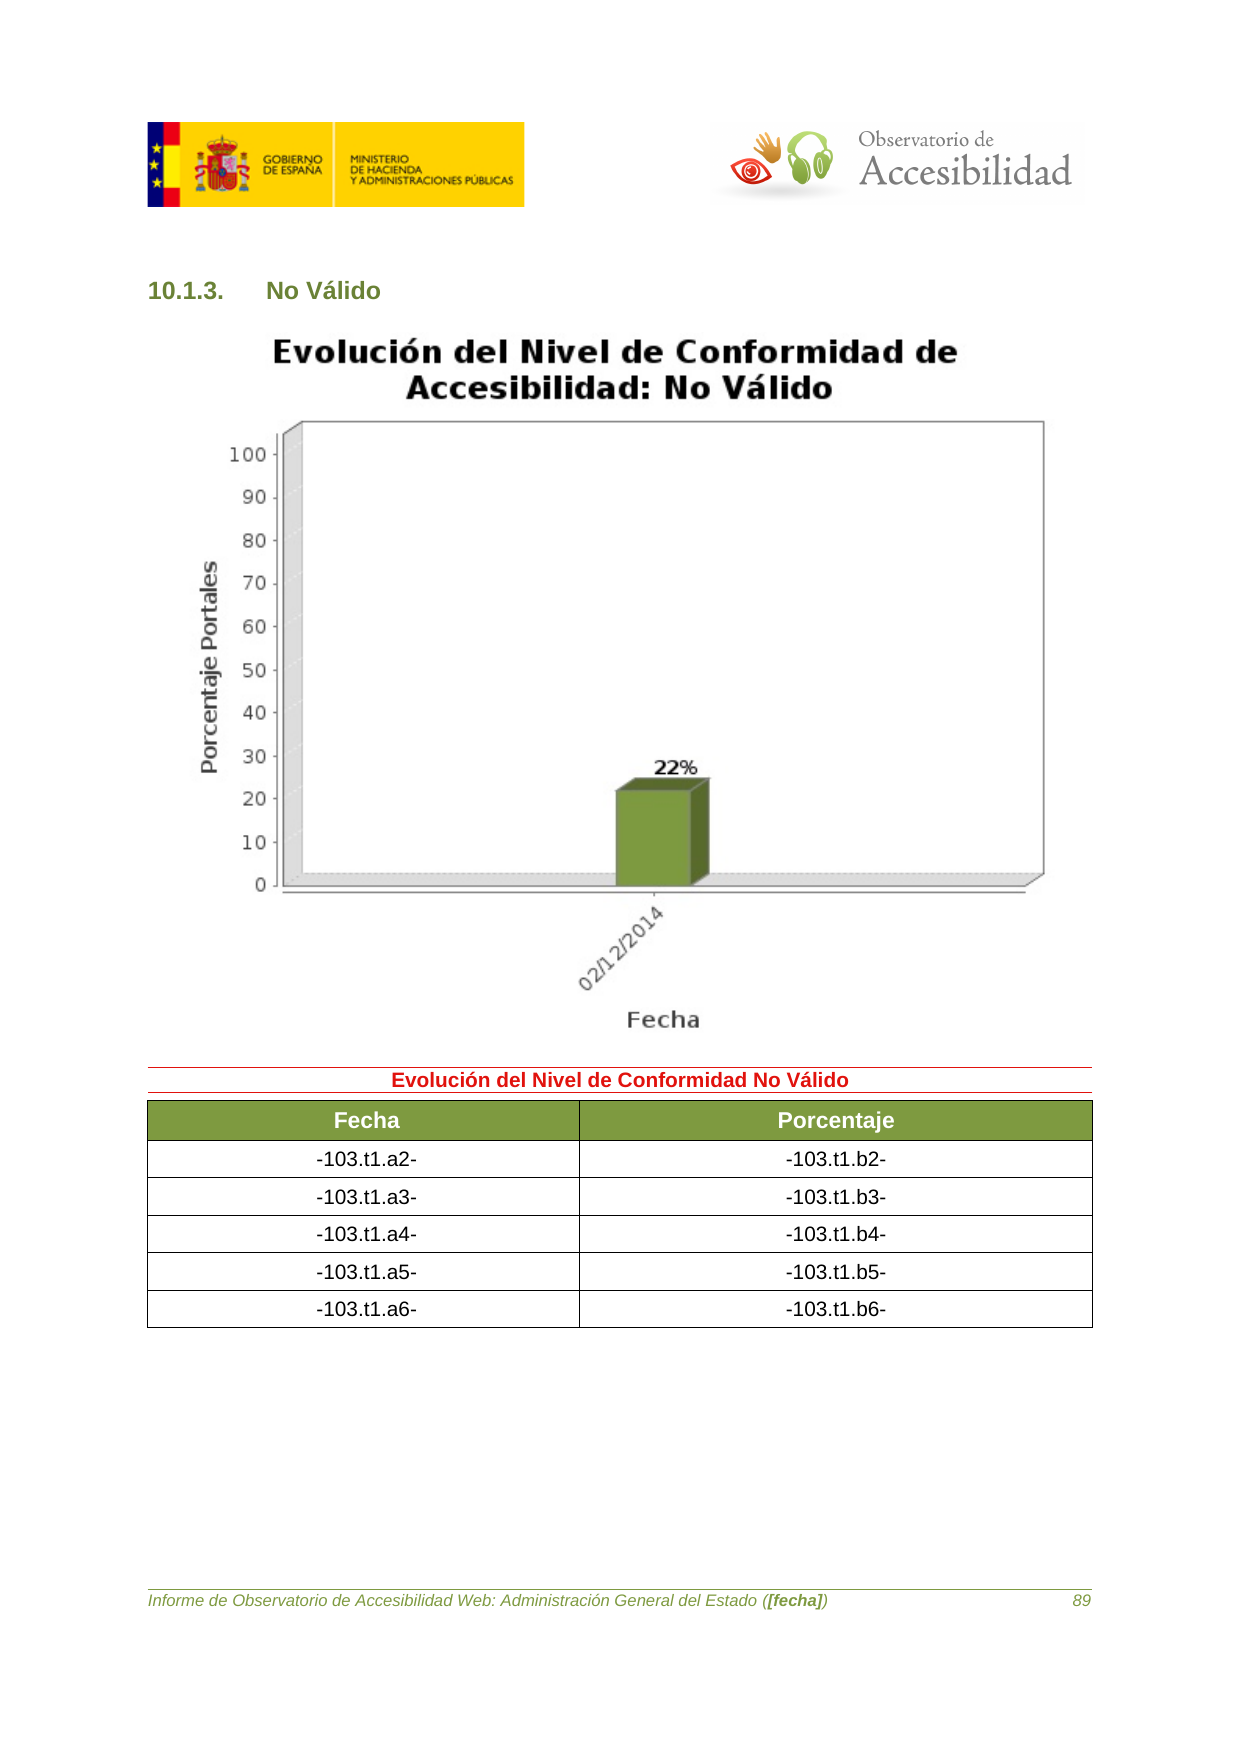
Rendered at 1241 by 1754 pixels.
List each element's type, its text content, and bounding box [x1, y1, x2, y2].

table_header Fecha [148, 1101, 579, 1140]
table_cell -103.t1.a2- [148, 1141, 579, 1177]
table_cell -103.t1.b3- [580, 1178, 1092, 1215]
picture [147, 122, 525, 207]
list No Válido [148, 276, 1092, 304]
table_cell -103.t1.b2- [580, 1141, 1092, 1177]
picture [710, 122, 1086, 205]
table_cell -103.t1.a5- [148, 1253, 579, 1290]
table_cell -103.t1.a4- [148, 1216, 579, 1252]
table_cell -103.t1.a3- [148, 1178, 579, 1215]
picture [178, 332, 1062, 1042]
table_cell -103.t1.b5- [580, 1253, 1092, 1290]
table_cell -103.t1.b6- [580, 1291, 1092, 1327]
table_cell -103.t1.b4- [580, 1216, 1092, 1252]
table_cell -103.t1.a6- [148, 1291, 579, 1327]
text Evolución del Nivel de Conformidad No Válido [148, 1068, 1092, 1092]
table_header Porcentaje [580, 1101, 1092, 1140]
